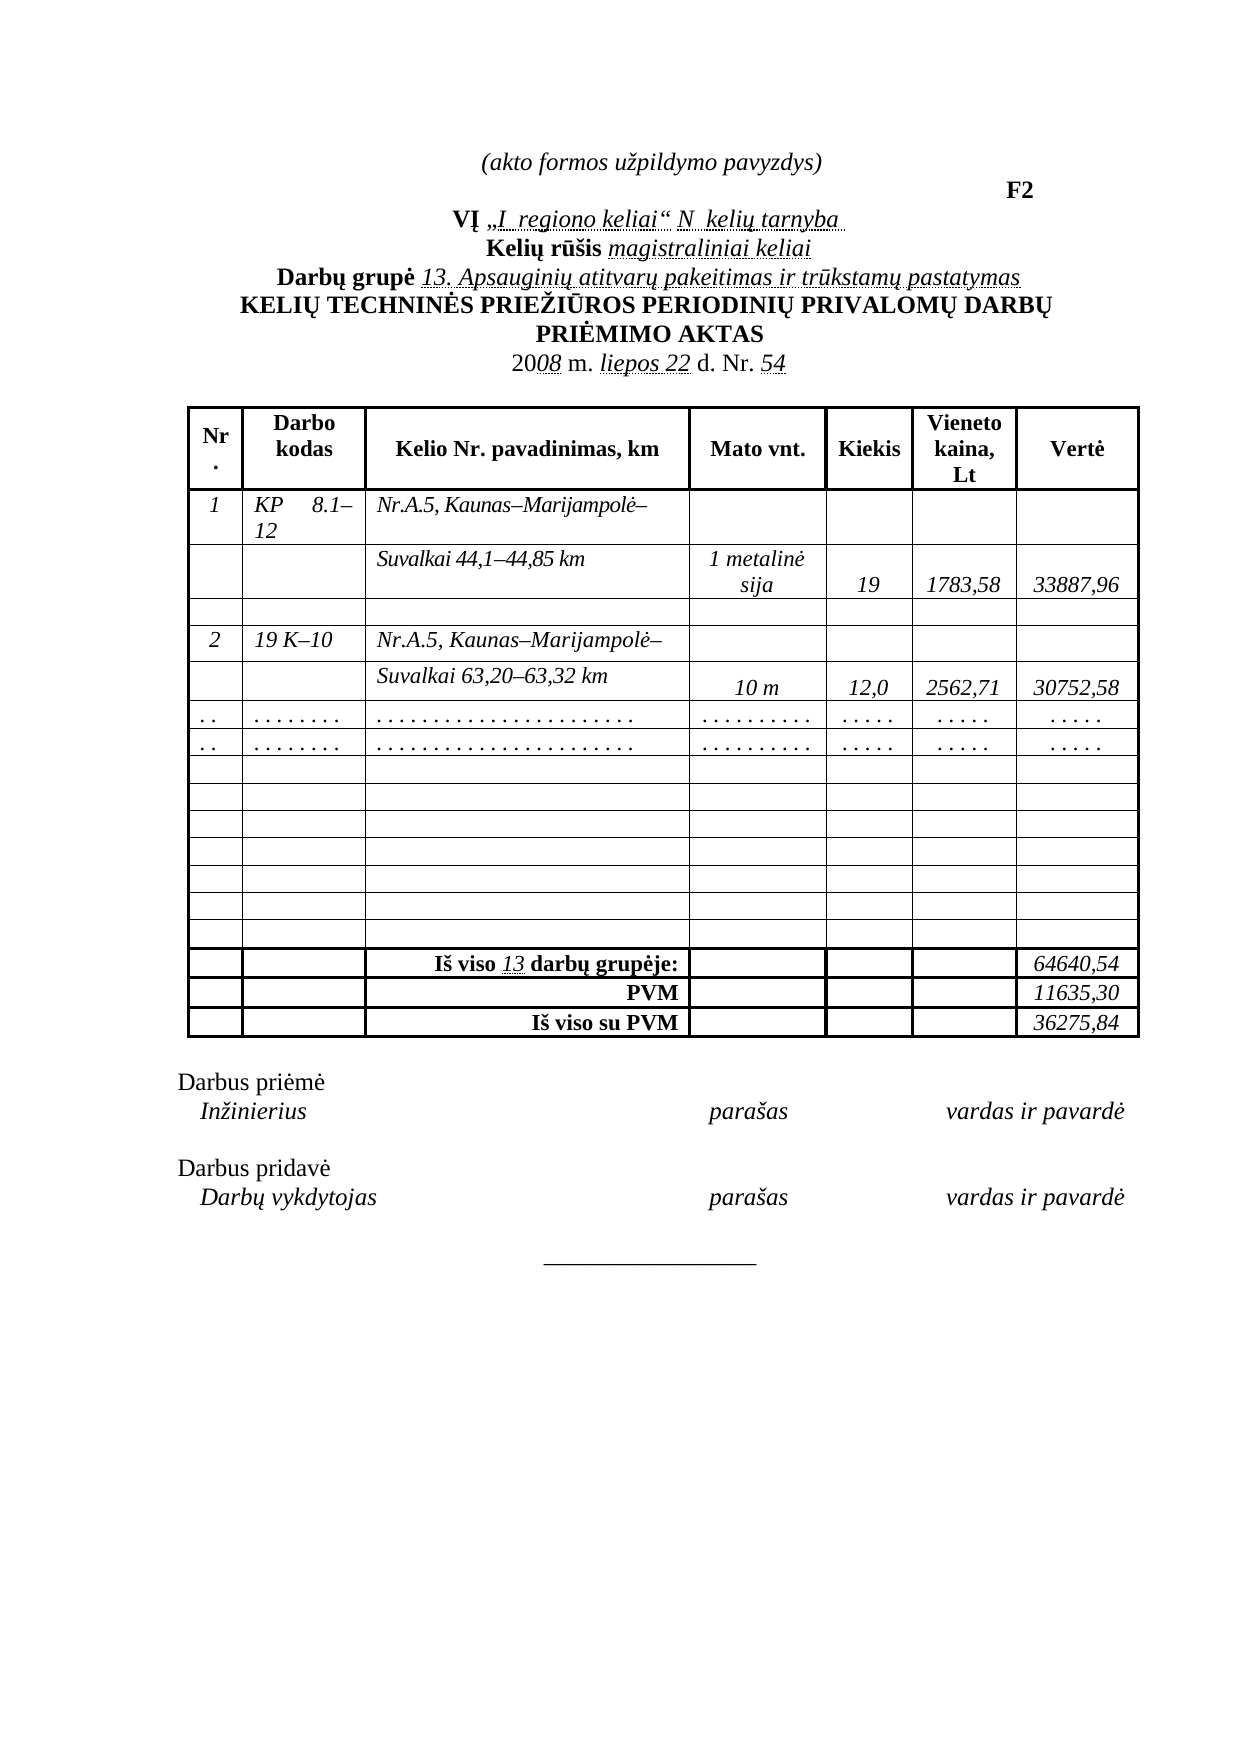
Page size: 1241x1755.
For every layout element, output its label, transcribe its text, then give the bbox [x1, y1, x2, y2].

table_cell [244, 950, 364, 976]
table_cell [690, 920, 826, 947]
table_cell [190, 920, 242, 947]
table_cell [828, 979, 911, 1006]
table_cell . . . . . . . . [243, 701, 365, 728]
table_cell [190, 1009, 241, 1035]
table_cell . . [190, 701, 242, 728]
table_header Kelio Nr. pavadinimas, km [367, 409, 688, 488]
table_cell 2562,71 [913, 662, 1016, 700]
table_cell 1 metalinė sija [690, 545, 826, 597]
table_cell . . . . . [827, 729, 912, 755]
table_cell [913, 756, 1016, 782]
table_cell [243, 756, 365, 782]
table_cell [190, 838, 242, 864]
table_header Kiekis [828, 409, 911, 488]
table_cell [690, 784, 826, 810]
table_cell [243, 866, 365, 892]
text KELIŲ TECHNINĖS PRIEŽIŪROS PERIODINIŲ PRIVALOMŲ DARBŲ [177, 291, 1122, 319]
table_cell [244, 979, 364, 1006]
table_cell [1017, 920, 1137, 947]
table_cell [190, 599, 242, 625]
table_cell 19 K–10 [243, 626, 365, 661]
table_cell [827, 893, 912, 919]
table_cell [691, 979, 824, 1006]
table_cell . . . . . [913, 701, 1016, 728]
table_cell [190, 866, 242, 892]
table_cell [243, 599, 365, 625]
table_cell [913, 599, 1016, 625]
table_cell [243, 893, 365, 919]
table_cell [690, 599, 826, 625]
table_cell 2 [190, 626, 242, 661]
table_cell [828, 1009, 911, 1035]
table_cell [366, 811, 689, 837]
table_cell [690, 491, 826, 544]
table_cell [691, 1009, 824, 1035]
table_cell [827, 491, 912, 544]
table_cell [828, 950, 911, 976]
table_cell 33887,96 [1017, 545, 1137, 597]
table_cell [913, 920, 1016, 947]
table_cell [243, 811, 365, 837]
table_header vardas ir pavardė [861, 1096, 1138, 1124]
table_header vardas ir pavardė [861, 1182, 1138, 1211]
table_cell [827, 866, 912, 892]
table_cell [827, 920, 912, 947]
table_cell 1 [190, 491, 242, 544]
table_cell [190, 756, 242, 782]
table_cell 10 m [690, 662, 826, 700]
table_cell . . . . . [827, 701, 912, 728]
table_cell [190, 811, 242, 837]
table_cell [827, 811, 912, 837]
table_cell [913, 784, 1016, 810]
table_cell [827, 626, 912, 661]
table_cell [913, 838, 1016, 864]
table_cell PVM [367, 979, 688, 1006]
table_cell [827, 756, 912, 782]
table_cell [1017, 626, 1137, 661]
table_header Mato vnt. [691, 409, 824, 488]
table_cell [690, 811, 826, 837]
table_header Darbo kodas [244, 409, 364, 488]
table_cell . . . . . . . . . . [690, 701, 826, 728]
table_cell [1017, 866, 1137, 892]
table_cell 36275,84 [1018, 1009, 1137, 1035]
table_cell [190, 950, 241, 976]
table_cell [190, 545, 242, 597]
table_cell . . . . . . . . . . [690, 729, 826, 755]
table_cell [243, 838, 365, 864]
table_cell [1017, 491, 1137, 544]
table_cell Nr.A.5, Kaunas–Marijampolė– [366, 626, 689, 661]
table_cell [244, 1009, 364, 1035]
text VĮ „I regiono keliai“ N kelių tarnyba [177, 204, 1122, 233]
table_cell [190, 893, 242, 919]
table_cell [243, 545, 365, 597]
table_cell [243, 920, 365, 947]
table_cell . . [190, 729, 242, 755]
table_cell [913, 866, 1016, 892]
table_cell . . . . . [1017, 701, 1137, 728]
table_cell [1017, 599, 1137, 625]
text F2 [177, 176, 1034, 204]
table_header Vieneto kaina, Lt [914, 409, 1015, 488]
text Kelių rūšis magistraliniai keliai [177, 233, 1122, 262]
table_cell [1017, 893, 1137, 919]
table_cell [913, 811, 1016, 837]
table_cell [366, 893, 689, 919]
text Darbų grupė 13. Apsauginių atitvarų pakeitimas ir trūkstamų pastatymas [177, 262, 1122, 291]
table_cell [914, 1009, 1015, 1035]
table_cell [243, 784, 365, 810]
table_cell [366, 784, 689, 810]
table_cell KP 8.1–12 [243, 491, 365, 544]
table_cell [827, 838, 912, 864]
table_cell [913, 491, 1016, 544]
table_cell 64640,54 [1018, 950, 1137, 976]
table_cell [913, 626, 1016, 661]
table_cell 19 [827, 545, 912, 597]
text (akto formos užpildymo pavyzdys) [177, 147, 1122, 176]
table_cell [366, 838, 689, 864]
table_header Inžinierius [189, 1096, 638, 1124]
table_cell [690, 626, 826, 661]
table_cell [827, 599, 912, 625]
table_cell [690, 893, 826, 919]
table_cell [1017, 838, 1137, 864]
table_cell . . . . . [913, 729, 1016, 755]
table_cell [914, 950, 1015, 976]
text PRIĖMIMO AKTAS [177, 319, 1122, 348]
table_cell [366, 920, 689, 947]
table_cell Suvalkai 44,1–44,85 km [366, 545, 689, 597]
table_cell . . . . . . . . . . . . . . . . . . . . . . . [366, 701, 689, 728]
table_cell Iš viso 13 darbų grupėje: [367, 950, 688, 976]
table_header parašas [639, 1182, 861, 1211]
table_cell . . . . . [1017, 729, 1137, 755]
table_cell [1017, 811, 1137, 837]
table_header Vertė [1018, 409, 1137, 488]
text 2008 m. liepos 22 d. Nr. 54 [177, 348, 1122, 377]
table_cell [690, 756, 826, 782]
text Darbus priėmė [177, 1067, 1122, 1096]
table_header parašas [639, 1096, 861, 1124]
table_cell 30752,58 [1017, 662, 1137, 700]
table_cell [690, 838, 826, 864]
table_cell . . . . . . . . . . . . . . . . . . . . . . . [366, 729, 689, 755]
table_cell [690, 866, 826, 892]
table_cell [366, 756, 689, 782]
text Darbus pridavė [177, 1153, 1122, 1182]
table_cell . . . . . . . . [243, 729, 365, 755]
table_cell [190, 979, 241, 1006]
table_header Nr. [190, 409, 241, 488]
table_cell [366, 599, 689, 625]
table_cell [913, 893, 1016, 919]
table_header Darbų vykdytojas [189, 1182, 638, 1211]
table_cell [827, 784, 912, 810]
table_cell Iš viso su PVM [367, 1009, 688, 1035]
table_cell [190, 662, 242, 700]
table_cell 1783,58 [913, 545, 1016, 597]
table_cell [914, 979, 1015, 1006]
table_cell [366, 866, 689, 892]
table_cell 12,0 [827, 662, 912, 700]
table_cell [243, 662, 365, 700]
table_cell [691, 950, 824, 976]
table_cell [1017, 784, 1137, 810]
table_cell Suvalkai 63,20–63,32 km [366, 662, 689, 700]
table_cell [190, 784, 242, 810]
table_cell Nr.A.5, Kaunas–Marijampolė– [366, 491, 689, 544]
table_cell [1017, 756, 1137, 782]
text _________________ [177, 1239, 1122, 1268]
table_cell 11635,30 [1018, 979, 1137, 1006]
